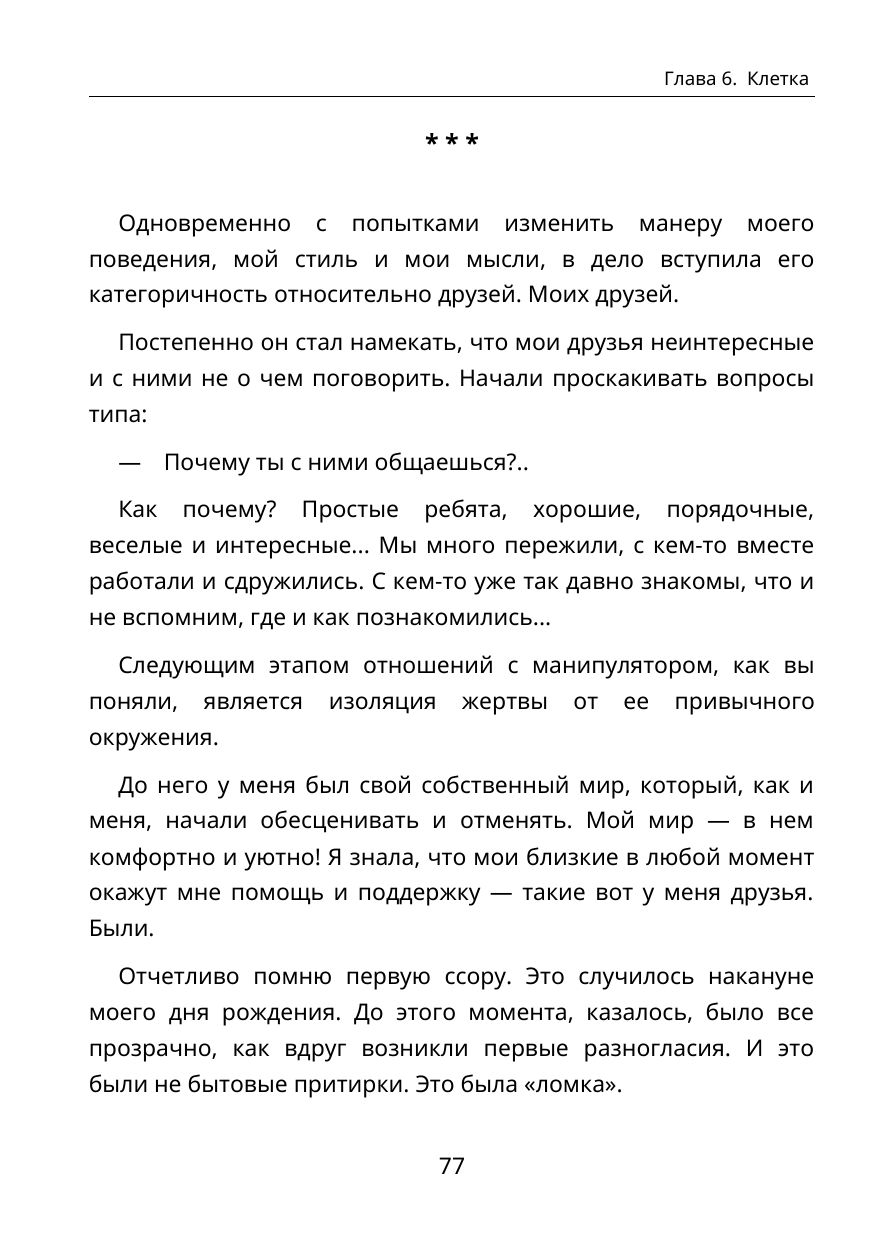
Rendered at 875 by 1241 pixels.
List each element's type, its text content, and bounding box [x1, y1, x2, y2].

subtitle * * * [88, 126, 815, 160]
text Как почему? Простые ребята, хорошие, порядочные, веселые и интересные... Мы много пережили, с кем-то вместе работали и сдружились. С кем-то уже так давно знакомы, что и не вспомним, где и как познакомились... [88, 493, 815, 632]
text Отчетливо помню первую ссору. Это случилось накануне моего дня рождения. До этого момента, казалось, было все прозрачно, как вдруг возникли первые разногласия. И это были не бытовые притирки. Это была «ломка». [88, 960, 815, 1099]
text До него у меня был свой собственный мир, который, как и меня, начали обесценивать и отменять. Мой мир — в нем комфортно и уютно! Я знала, что мои близкие в любой момент окажут мне помощь и поддержку — такие вот у меня друзья. Были. [88, 768, 815, 943]
text Постепенно он стал намекать, что мои друзья неинтересные и с ними не о чем поговорить. Начали проскакивать вопросы типа: [88, 326, 815, 429]
text Одновременно с попытками изменить манеру моего поведения, мой стиль и мои мысли, в дело вступила его категоричность относительно друзей. Моих друзей. [88, 207, 815, 310]
list Почему ты с ними общаешься?.. [88, 446, 815, 477]
text Следующим этапом отношений с манипулятором, как вы поняли, является изоляция жертвы от ее привычного окружения. [88, 649, 815, 752]
